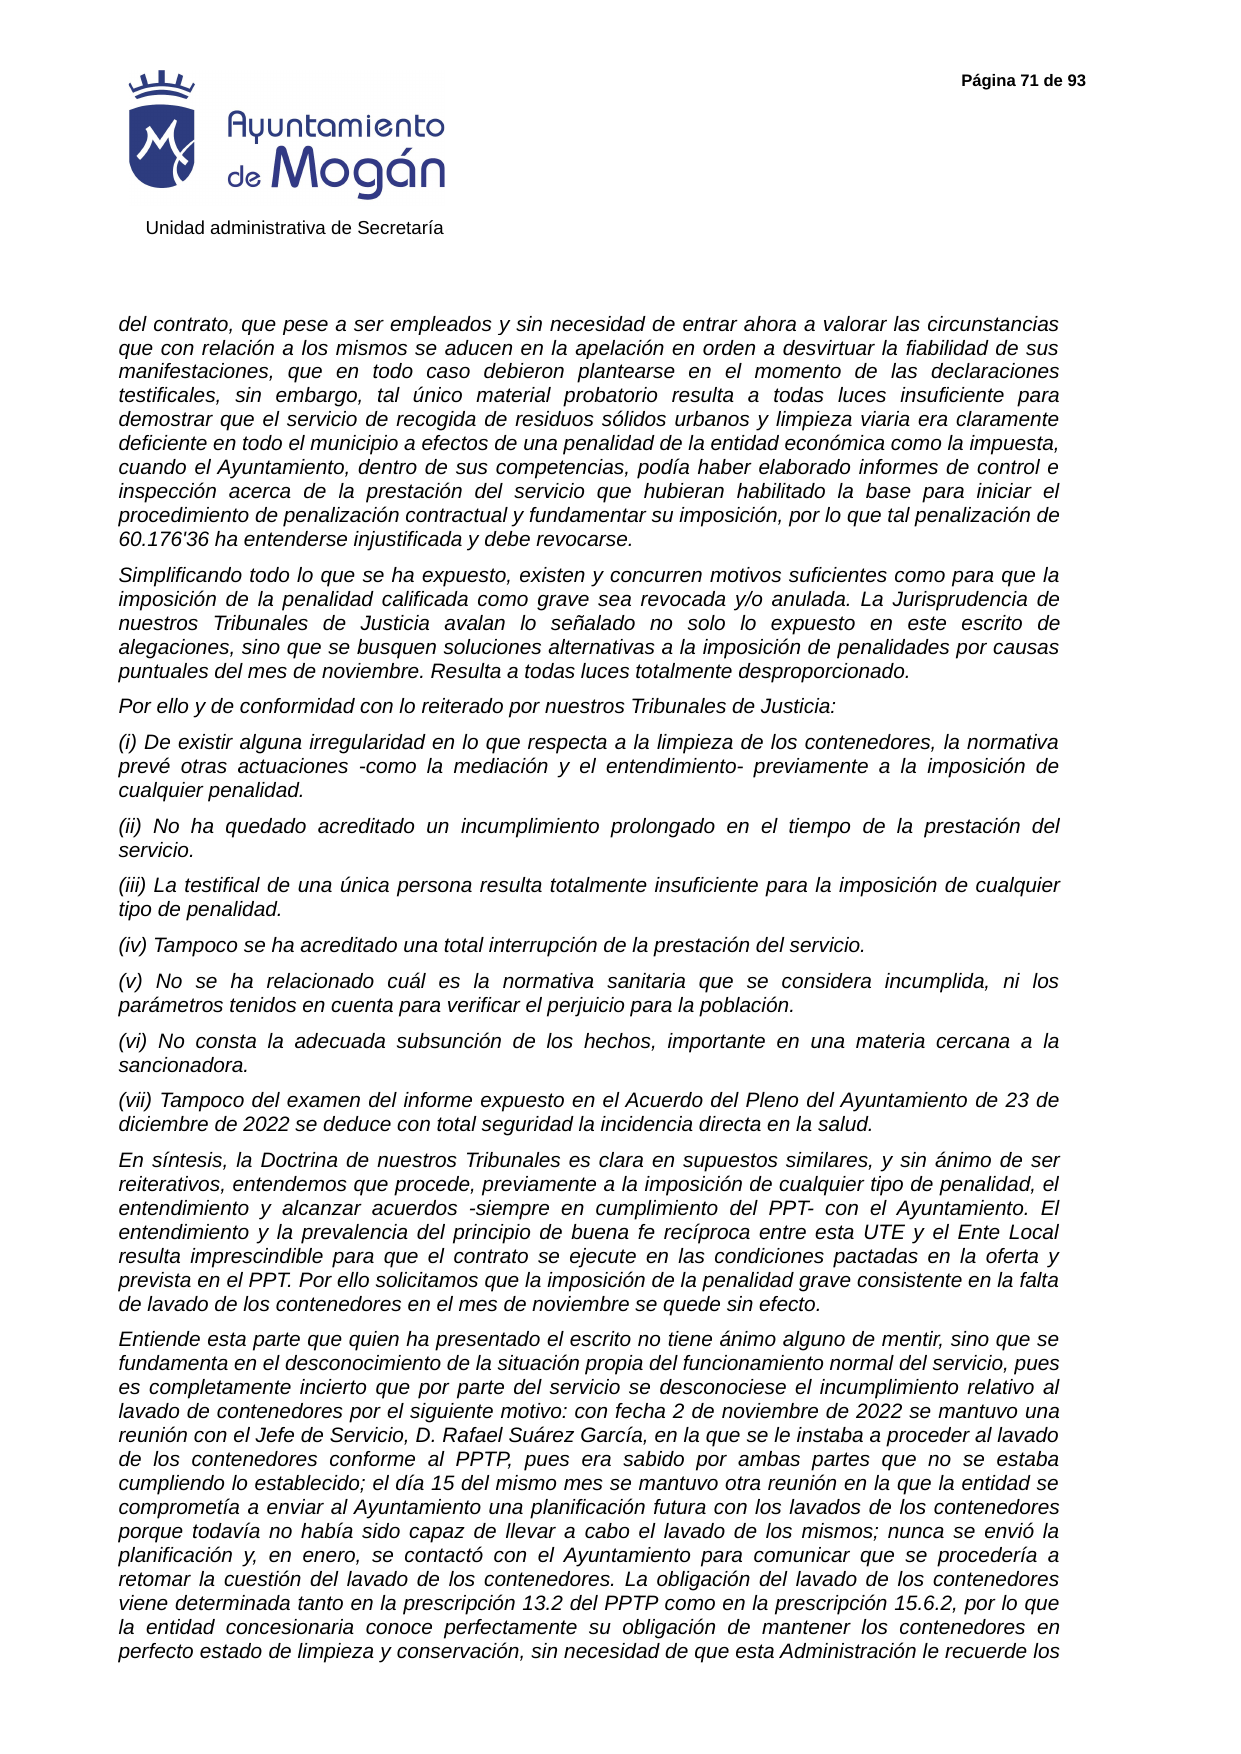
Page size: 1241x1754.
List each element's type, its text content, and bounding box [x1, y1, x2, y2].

text (iv) Tampoco se ha acreditado una total interrupción de la prestación del servicio. [118, 933, 1063, 957]
text Simplificando todo lo que se ha expuesto, existen y concurren motivos suficientes como para que la imposición de la penalidad calificada como grave sea revocada y/o anulada. La Jurisprudencia de nuestros Tribunales de Justicia avalan lo señalado no solo lo expuesto en este escrito de alegaciones, sino que se busquen soluciones alternativas a la imposición de penalidades por causas puntuales del mes de noviembre. Resulta a todas luces totalmente desproporcionado. [118, 563, 1063, 682]
picture [128, 70, 445, 206]
text (vii) Tampoco del examen del informe expuesto en el Acuerdo del Pleno del Ayuntamiento de 23 de diciembre de 2022 se deduce con total seguridad la incidencia directa en la salud. [118, 1088, 1063, 1136]
text En síntesis, la Doctrina de nuestros Tribunales es clara en supuestos similares, y sin ánimo de ser reiterativos, entendemos que procede, previamente a la imposición de cualquier tipo de penalidad, el entendimiento y alcanzar acuerdos -siempre en cumplimiento del PPT- con el Ayuntamiento. El entendimiento y la prevalencia del principio de buena fe recíproca entre esta UTE y el Ente Local resulta imprescindible para que el contrato se ejecute en las condiciones pactadas en la oferta y prevista en el PPT. Por ello solicitamos que la imposición de la penalidad grave consistente en la falta de lavado de los contenedores en el mes de noviembre se quede sin efecto. [118, 1148, 1063, 1316]
text (iii) La testifical de una única persona resulta totalmente insuficiente para la imposición de cualquier tipo de penalidad. [118, 873, 1063, 921]
text (v) No se ha relacionado cuál es la normativa sanitaria que se considera incumplida, ni los parámetros tenidos en cuenta para verificar el perjuicio para la población. [118, 969, 1063, 1017]
text Entiende esta parte que quien ha presentado el escrito no tiene ánimo alguno de mentir, sino que se fundamenta en el desconocimiento de la situación propia del funcionamiento normal del servicio, pues es completamente incierto que por parte del servicio se desconociese el incumplimiento relativo al lavado de contenedores por el siguiente motivo: con fecha 2 de noviembre de 2022 se mantuvo una reunión con el Jefe de Servicio, D. Rafael Suárez García, en la que se le instaba a proceder al lavado de los contenedores conforme al PPTP, pues era sabido por ambas partes que no se estaba cumpliendo lo establecido; el día 15 del mismo mes se mantuvo otra reunión en la que la entidad se comprometía a enviar al Ayuntamiento una planificación futura con los lavados de los contenedores porque todavía no había sido capaz de llevar a cabo el lavado de los mismos; nunca se envió la planificación y, en enero, se contactó con el Ayuntamiento para comunicar que se procedería a retomar la cuestión del lavado de los contenedores. La obligación del lavado de los contenedores viene determinada tanto en la prescripción 13.2 del PPTP como en la prescripción 15.6.2, por lo que la entidad concesionaria conoce perfectamente su obligación de mantener los contenedores en perfecto estado de limpieza y conservación, sin necesidad de que esta Administración le recuerde los [118, 1327, 1063, 1663]
text Por ello y de conformidad con lo reiterado por nuestros Tribunales de Justicia: [118, 694, 1063, 718]
text del contrato, que pese a ser empleados y sin necesidad de entrar ahora a valorar las circunstancias que con relación a los mismos se aducen en la apelación en orden a desvirtuar la fiabilidad de sus manifestaciones, que en todo caso debieron plantearse en el momento de las declaraciones testificales, sin embargo, tal único material probatorio resulta a todas luces insuficiente para demostrar que el servicio de recogida de residuos sólidos urbanos y limpieza viaria era claramente deficiente en todo el municipio a efectos de una penalidad de la entidad económica como la impuesta, cuando el Ayuntamiento, dentro de sus competencias, podía haber elaborado informes de control e inspección acerca de la prestación del servicio que hubieran habilitado la base para iniciar el procedimiento de penalización contractual y fundamentar su imposición, por lo que tal penalización de 60.176'36 ha entenderse injustificada y debe revocarse. [118, 311, 1063, 551]
text (i) De existir alguna irregularidad en lo que respecta a la limpieza de los contenedores, la normativa prevé otras actuaciones -como la mediación y el entendimiento- previamente a la imposición de cualquier penalidad. [118, 730, 1063, 802]
text (ii) No ha quedado acreditado un incumplimiento prolongado en el tiempo de la prestación del servicio. [118, 814, 1063, 862]
text (vi) No consta la adecuada subsunción de los hechos, importante en una materia cercana a la sancionadora. [118, 1028, 1063, 1076]
